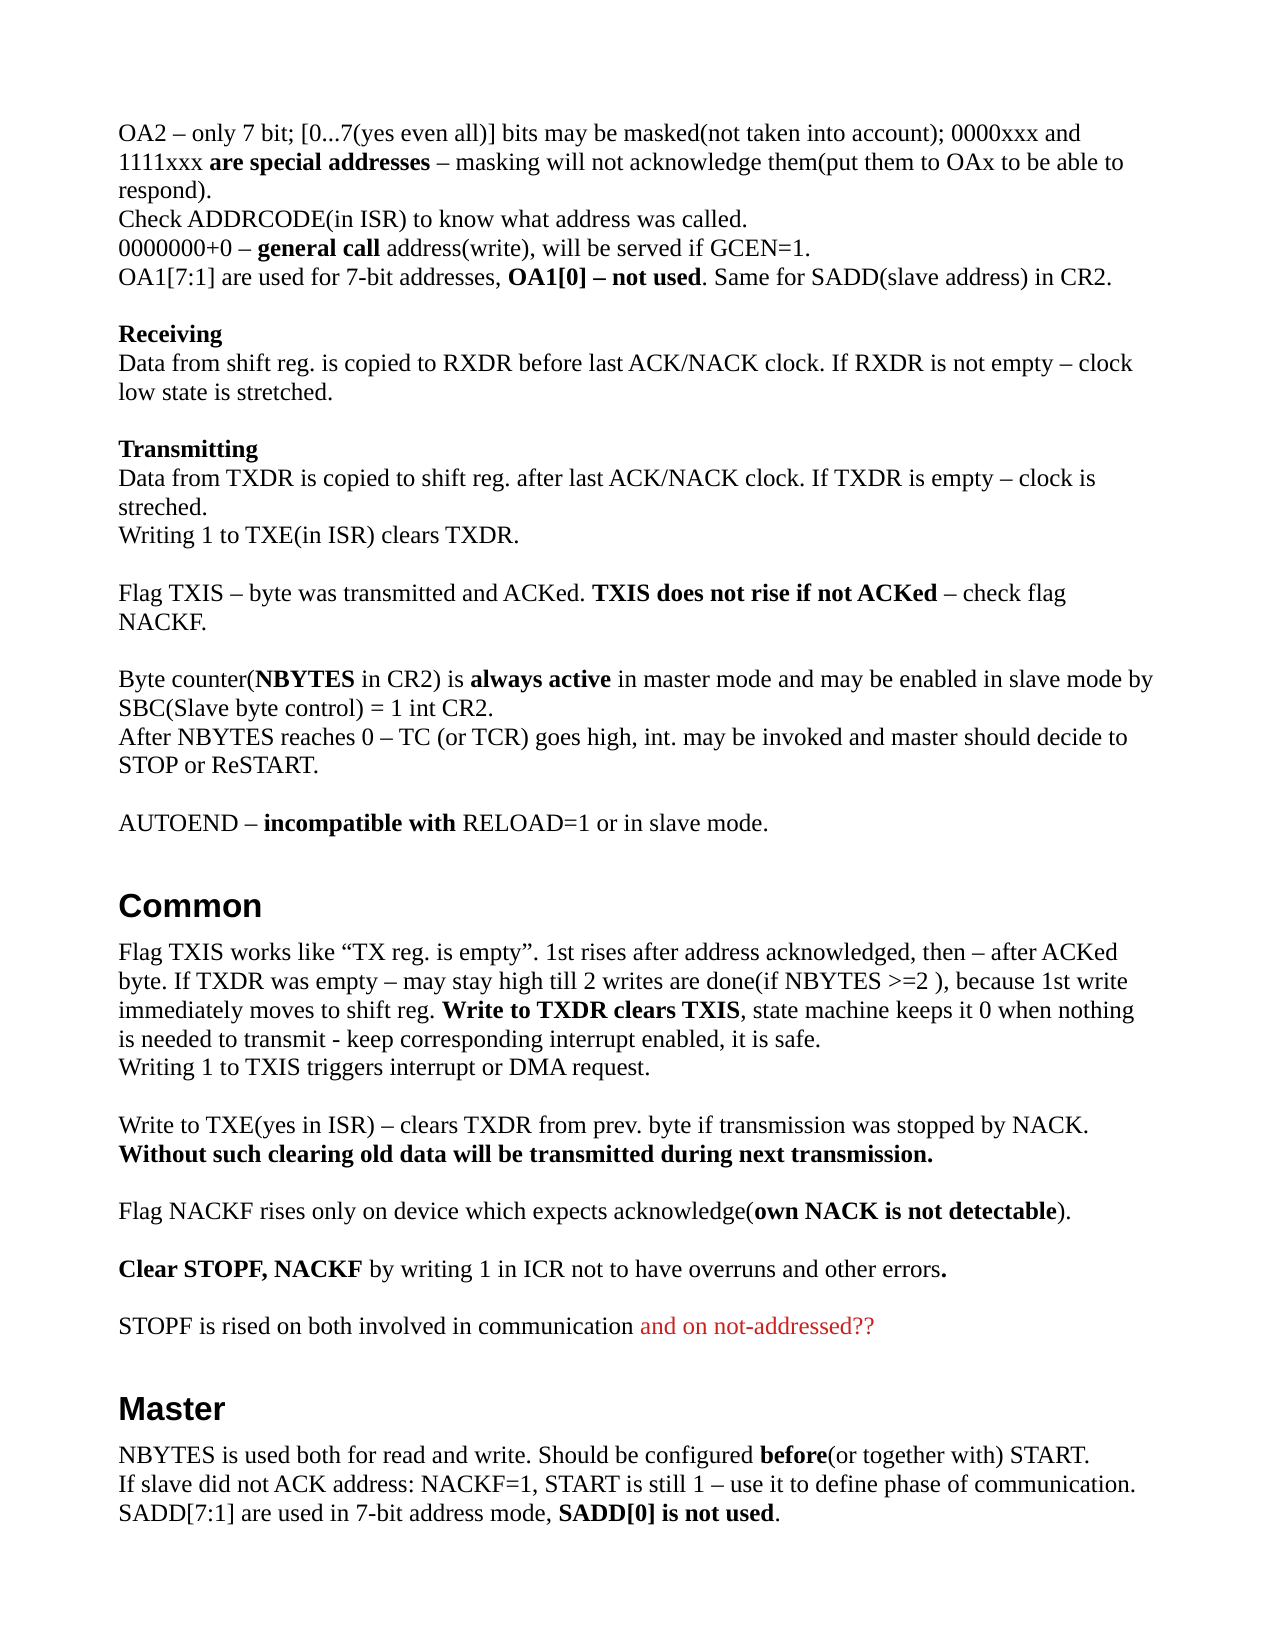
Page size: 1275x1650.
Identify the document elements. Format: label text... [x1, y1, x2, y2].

text Data from TXDR is copied to shift reg. after last ACK/NACK clock. If TXDR is empty – clock is streched. [118, 463, 1157, 521]
text Clear STOPF, NACKF by writing 1 in ICR not to have overruns and other errors. [118, 1254, 1157, 1282]
text Transmitting [118, 434, 1157, 463]
text Check ADDRCODE(in ISR) to know what address was called. [118, 204, 1157, 233]
text Flag NACKF rises only on device which expects acknowledge(own NACK is not detectable). [118, 1196, 1157, 1225]
text Writing 1 to TXE(in ISR) clears TXDR. [118, 521, 1157, 549]
text Data from shift reg. is copied to RXDR before last ACK/NACK clock. If RXDR is not empty – clock low state is stretched. [118, 348, 1157, 406]
text Flag TXIS – byte was transmitted and ACKed. TXIS does not rise if not ACKed – check flag NACKF. [118, 578, 1157, 636]
text OA2 – only 7 bit; [0...7(yes even all)] bits may be masked(not taken into account); 0000xxx and 1111xxx are special addresses – masking will not acknowledge them(put them to OAx to be able to respond). [118, 118, 1157, 204]
text Write to TXE(yes in ISR) – clears TXDR from prev. byte if transmission was stopped by NACK. Without such clearing old data will be transmitted during next transmission. [118, 1110, 1157, 1167]
subtitle Master [118, 1389, 1157, 1428]
text OA1[7:1] are used for 7-bit addresses, OA1[0] – not used. Same for SADD(slave address) in CR2. [118, 262, 1157, 291]
text Byte counter(NBYTES in CR2) is always active in master mode and may be enabled in slave mode by SBC(Slave byte control) = 1 int CR2. [118, 664, 1157, 722]
subtitle Common [118, 886, 1157, 925]
text 0000000+0 – general call address(write), will be served if GCEN=1. [118, 233, 1157, 262]
text After NBYTES reaches 0 – TC (or TCR) goes high, int. may be invoked and master should decide to STOP or ReSTART. [118, 722, 1157, 779]
text STOPF is rised on both involved in communication and on not-addressed?? [118, 1311, 1157, 1340]
text SADD[7:1] are used in 7-bit address mode, SADD[0] is not used. [118, 1498, 1157, 1527]
text NBYTES is used both for read and write. Should be configured before(or together with) START. [118, 1440, 1157, 1469]
text Flag TXIS works like “TX reg. is empty”. 1st rises after address acknowledged, then – after ACKed byte. If TXDR was empty – may stay high till 2 writes are done(if NBYTES >=2 ), because 1st write immediately moves to shift reg. Write to TXDR clears TXIS, state machine keeps it 0 when nothing is needed to transmit - keep corresponding interrupt enabled, it is safe. [118, 937, 1157, 1052]
text AUTOEND – incompatible with RELOAD=1 or in slave mode. [118, 808, 1157, 837]
text Receiving [118, 319, 1157, 348]
text Writing 1 to TXIS triggers interrupt or DMA request. [118, 1052, 1157, 1081]
text If slave did not ACK address: NACKF=1, START is still 1 – use it to define phase of communication. [118, 1469, 1157, 1498]
